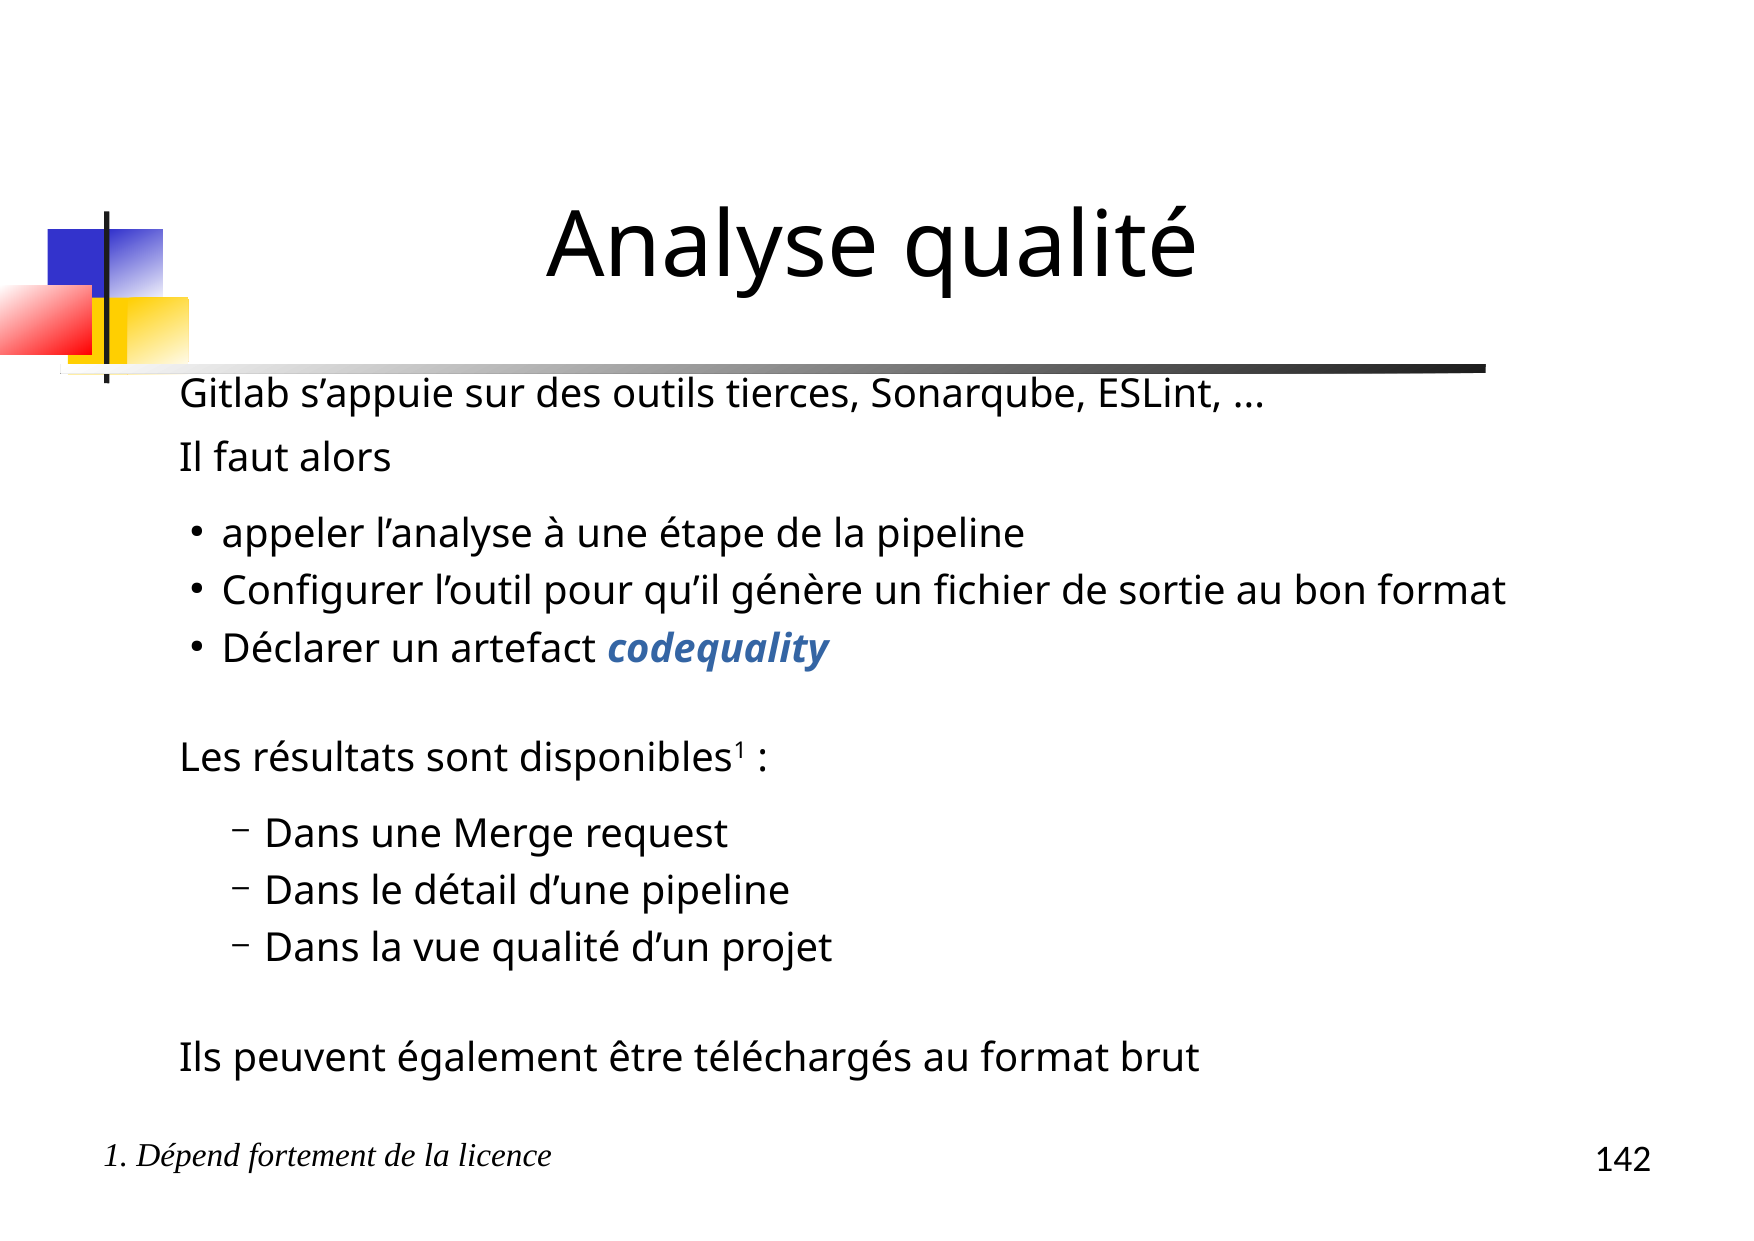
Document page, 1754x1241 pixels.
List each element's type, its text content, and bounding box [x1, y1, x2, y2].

title Analyse qualité [179, 139, 1567, 351]
list Gitlab s’appuie sur des outils tierces, Sonarqube, ESLint, ... Il faut alors appeler l’analyse à une étape de la pipeline Configurer l’outil pour qu’il génère un fichier de sortie au bon format Déclarer un artefact codequality Les résultats sont disponibles1 : Dans une Merge request Dans le détail d’une pipeline Dans la vue qualité d’un projet Ils peuvent également être téléchargés au format brut [179, 371, 1567, 1091]
text_box 1. Dépend fortement de la licence [88, 1129, 1413, 1220]
